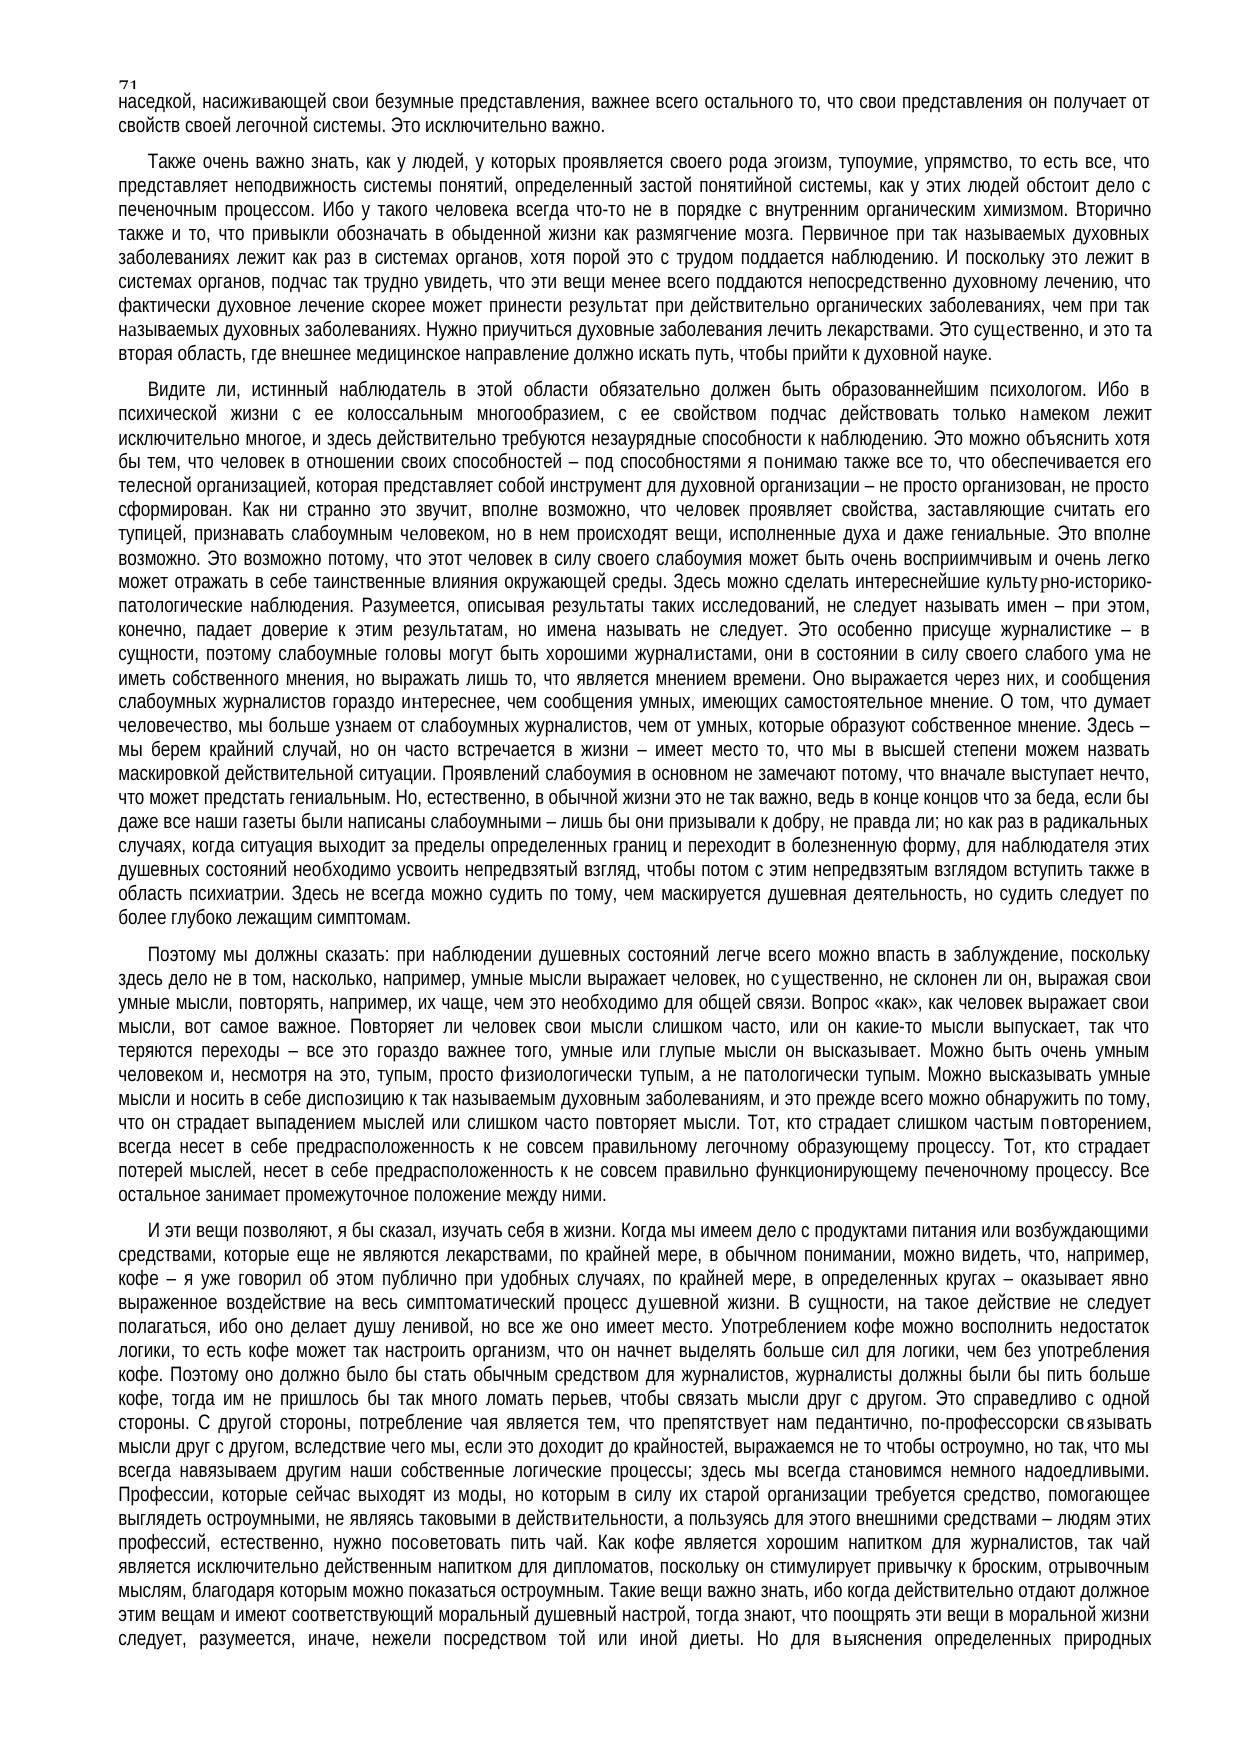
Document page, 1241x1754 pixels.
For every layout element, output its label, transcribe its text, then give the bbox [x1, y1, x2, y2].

text Также очень важно знать, как у людей, у которых проявляется своего рода эгоизм, тупоумие, упрямство, то есть все, что представляет неподвижность системы понятий, определенный застой понятийной системы, как у этих людей обстоит дело с печеночным процессом. Ибо у такого человека всегда что-то не в порядке с внутренним органическим химизмом. Вторично также и то, что привыкли обозначать в обыденной жизни как размягчение мозга. Первичное при так называемых духовных заболеваниях лежит как раз в системах органов, хотя порой это с трудом поддается наблюдению. И поскольку это лежит в системах органов, подчас так трудно увидеть, что эти вещи менее всего поддаются непосредственно духовному лечению, что фактически духовное лечение скорее может принести результат при действительно органических заболеваниях, чем при так называемых духовных заболеваниях. Нужно приучиться духовные заболевания лечить лекарствами. Это существенно, и это та вторая область, где внешнее медицинское направление должно искать путь, чтобы прийти к духовной науке. [118, 149, 1152, 365]
text Видите ли, истинный наблюдатель в этой области обязательно должен быть образованнейшим психологом. Ибо в психической жизни с ее колоссальным многообразием, с ее свойством подчас действовать только намеком лежит исключительно многое, и здесь действительно требуются незаурядные способности к наблюдению. Это можно объяснить хотя бы тем, что человек в отношении своих способностей – под способностями я понимаю также все то, что обеспечивается его телесной организацией, которая представляет собой инструмент для духовной организации – не просто организован, не просто сформирован. Как ни странно это звучит, вполне возможно, что человек проявляет свойства, заставляющие считать его тупицей, признавать слабоумным человеком, но в нем происходят вещи, исполненные духа и даже гениальные. Это вполне возможно. Это возможно потому, что этот человек в силу своего слабоумия может быть очень восприимчивым и очень легко может отражать в себе таинственные влияния окружающей среды. Здесь можно сделать интереснейшие культурно-историко-патологические наблюдения. Разумеется, описывая результаты таких исследований, не следует называть имен – при этом, конечно, падает доверие к этим результатам, но имена называть не следует. Это особенно присуще журналистике – в сущности, поэтому слабоумные головы могут быть хорошими журналистами, они в состоянии в силу своего слабого ума не иметь собственного мнения, но выражать лишь то, что является мнением времени. Оно выражается через них, и сообщения слабоумных журналистов гораздо интереснее, чем сообщения умных, имеющих самостоятельное мнение. О том, что думает человечество, мы больше узнаем от слабоумных журналистов, чем от умных, которые образуют собственное мнение. Здесь – мы берем крайний случай, но он часто встречается в жизни – имеет место то, что мы в высшей степени можем назвать маскировкой действительной ситуации. Проявлений слабоумия в основном не замечают потому, что вначале выступает нечто, что может предстать гениальным. Но, естественно, в обычной жизни это не так важно, ведь в конце концов что за беда, если бы даже все наши газеты были написаны слабоумными – лишь бы они призывали к добру, не правда ли; но как раз в радикальных случаях, когда ситуация выходит за пределы определенных границ и переходит в болезненную форму, для наблюдателя этих душевных состояний необходимо усвоить непредвзятый взгляд, чтобы потом с этим непредвзятым взглядом вступить также в область психиатрии. Здесь не всегда можно судить по тому, чем маскируется душевная деятельность, но судить следует по более глубоко лежащим симптомам. [118, 377, 1152, 929]
text Поэтому мы должны сказать: при наблюдении душевных состояний легче всего можно впасть в заблуждение, поскольку здесь дело не в том, насколько, например, умные мысли выражает человек, но существенно, не склонен ли он, выражая свои умные мысли, повторять, например, их чаще, чем это необходимо для общей связи. Вопрос «как», как человек выражает свои мысли, вот самое важное. Повторяет ли человек свои мысли слишком часто, или он какие-то мысли выпускает, так что теряются переходы – все это гораздо важнее того, умные или глупые мысли он высказывает. Можно быть очень умным человеком и, несмотря на это, тупым, просто физиологически тупым, а не патологически тупым. Можно высказывать умные мысли и носить в себе диспозицию к так называемым духовным заболеваниям, и это прежде всего можно обнаружить по тому, что он страдает выпадением мыслей или слишком часто повторяет мысли. Тот, кто страдает слишком частым повторением, всегда несет в себе предрасположенность к не совсем правильному легочному образующему процессу. Тот, кто страдает потерей мыслей, несет в себе предрасположенность к не совсем правильно функционирующему печеночному процессу. Все остальное занимает промежуточное положение между ними. [118, 942, 1152, 1206]
text наседкой, насиживающей свои безумные представления, важнее всего остального то, что свои представления он получает от свойств своей легочной системы. Это исключительно важно. [118, 89, 1152, 137]
text И эти вещи позволяют, я бы сказал, изучать себя в жизни. Когда мы имеем дело с продуктами питания или возбуждающими средствами, которые еще не являются лекарствами, по крайней мере, в обычном понимании, можно видеть, что, например, кофе – я уже говорил об этом публично при удобных случаях, по крайней мере, в определенных кругах – оказывает явно выраженное воздействие на весь симптоматический процесс душевной жизни. В сущности, на такое действие не следует полагаться, ибо оно делает душу ленивой, но все же оно имеет место. Употреблением кофе можно восполнить недостаток логики, то есть кофе может так настроить организм, что он начнет выделять больше сил для логики, чем без употребления кофе. Поэтому оно должно было бы стать обычным средством для журналистов, журналисты должны были бы пить больше кофе, тогда им не пришлось бы так много ломать перьев, чтобы связать мысли друг с другом. Это справедливо с одной стороны. С другой стороны, потребление чая является тем, что препятствует нам педантично, по-профессорски связывать мысли друг с другом, вследствие чего мы, если это доходит до крайностей, выражаемся не то чтобы остроумно, но так, что мы всегда навязываем другим наши собственные логические процессы; здесь мы всегда становимся немного надоедливыми. Профессии, которые сейчас выходят из моды, но которым в силу их старой организации требуется средство, помогающее выглядеть остроумными, не являясь таковыми в действительности, а пользуясь для этого внешними средствами – людям этих профессий, естественно, нужно посоветовать пить чай. Как кофе является хорошим напитком для журналистов, так чай является исключительно действенным напитком для дипломатов, поскольку он стимулирует привычку к броским, отрывочным мыслям, благодаря которым можно показаться остроумным. Такие вещи важно знать, ибо когда действительно отдают должное этим вещам и имеют соответствующий моральный душевный настрой, тогда знают, что поощрять эти вещи в моральной жизни следует, разумеется, иначе, нежели посредством той или иной диеты. Но для выяснения определенных природных [118, 1218, 1152, 1650]
